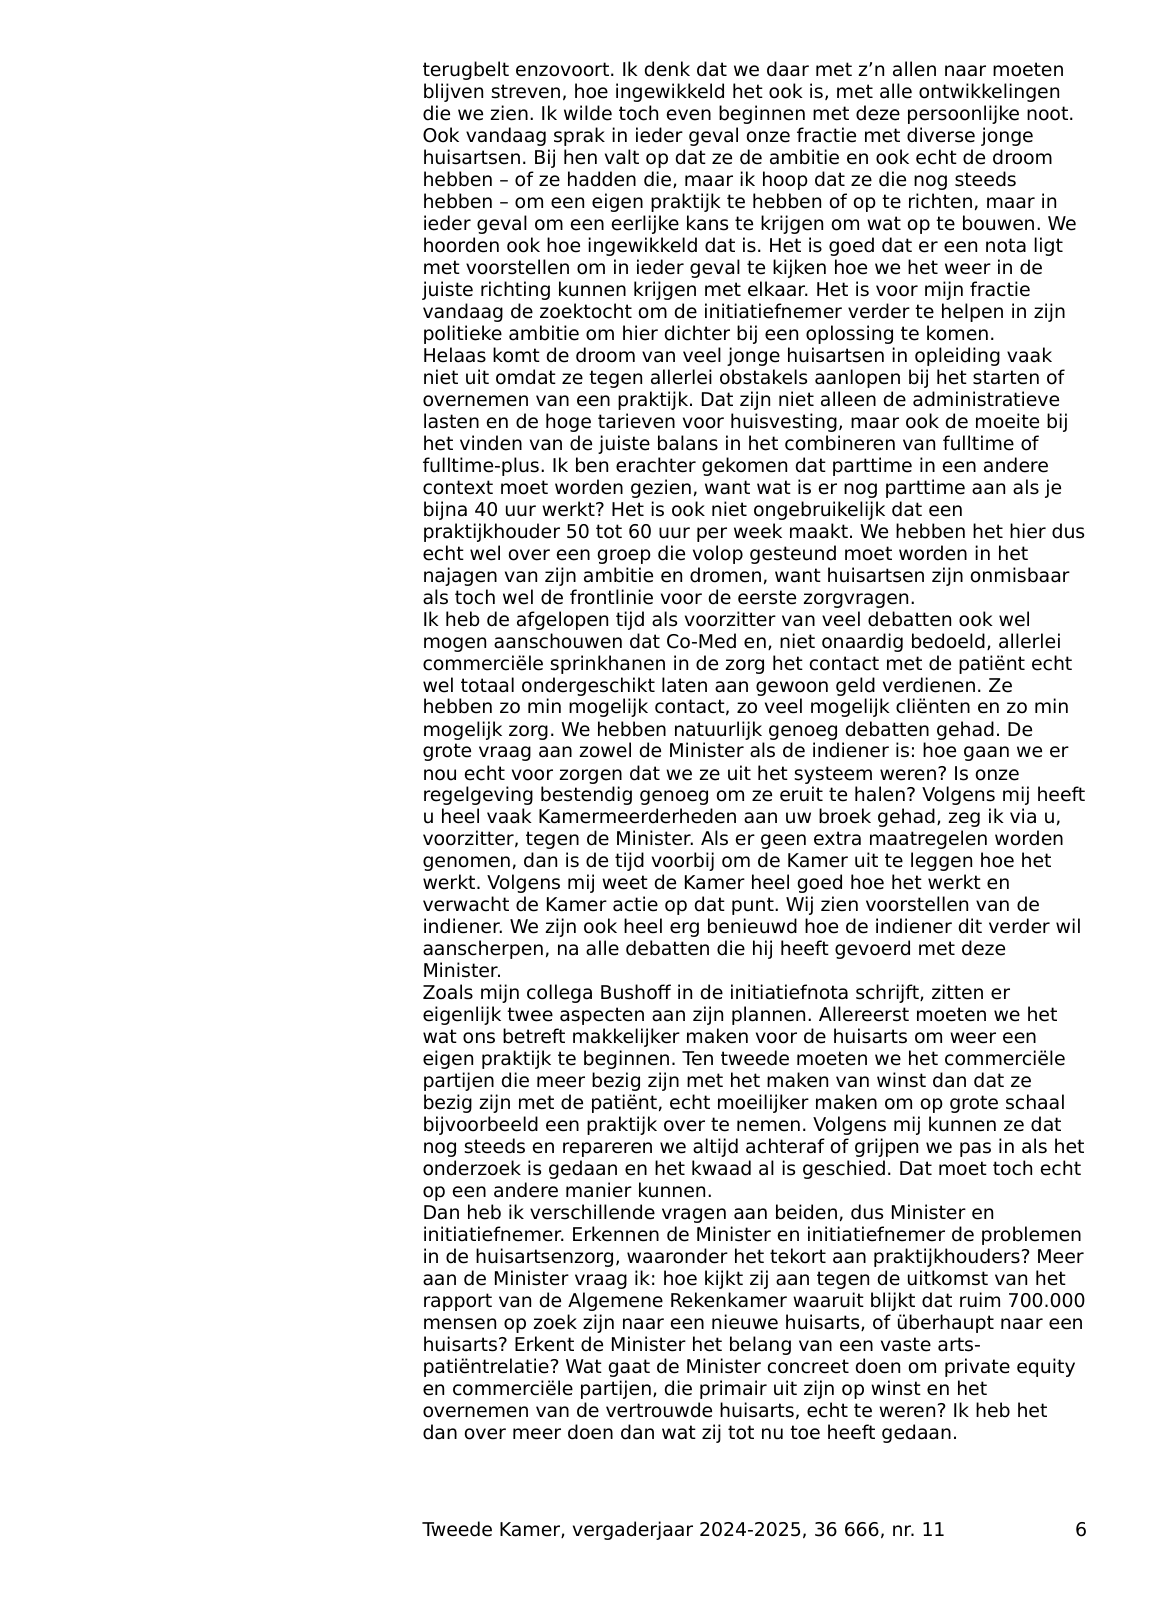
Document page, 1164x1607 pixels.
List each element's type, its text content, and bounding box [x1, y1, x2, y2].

text Ik heb de afgelopen tijd als voorzitter van veel debatten ook wel mogen aanschouwen dat Co-Med en, niet onaardig bedoeld, allerlei commerciële sprinkhanen in de zorg het contact met de patiënt echt wel totaal ondergeschikt laten aan gewoon geld verdienen. Ze hebben zo min mogelijk contact, zo veel mogelijk cliënten en zo min mogelijk zorg. We hebben natuurlijk genoeg debatten gehad. De grote vraag aan zowel de Minister als de indiener is: hoe gaan we er nou echt voor zorgen dat we ze uit het systeem weren? Is onze regelgeving bestendig genoeg om ze eruit te halen? Volgens mij heeft u heel vaak Kamermeerderheden aan uw broek gehad, zeg ik via u, voorzitter, tegen de Minister. Als er geen extra maatregelen worden genomen, dan is de tijd voorbij om de Kamer uit te leggen hoe het werkt. Volgens mij weet de Kamer heel goed hoe het werkt en verwacht de Kamer actie op dat punt. Wij zien voorstellen van de indiener. We zijn ook heel erg benieuwd hoe de indiener dit verder wil aanscherpen, na alle debatten die hij heeft gevoerd met deze Minister. [422, 608, 1087, 982]
text Helaas komt de droom van veel jonge huisartsen in opleiding vaak niet uit omdat ze tegen allerlei obstakels aanlopen bij het starten of overnemen van een praktijk. Dat zijn niet alleen de administratieve lasten en de hoge tarieven voor huisvesting, maar ook de moeite bij het vinden van de juiste balans in het combineren van fulltime of fulltime-plus. Ik ben erachter gekomen dat parttime in een andere context moet worden gezien, want wat is er nog parttime aan als je bijna 40 uur werkt? Het is ook niet ongebruikelijk dat een praktijkhouder 50 tot 60 uur per week maakt. We hebben het hier dus echt wel over een groep die volop gesteund moet worden in het najagen van zijn ambitie en dromen, want huisartsen zijn onmisbaar als toch wel de frontlinie voor de eerste zorgvragen. [422, 345, 1087, 608]
text Dan heb ik verschillende vragen aan beiden, dus Minister en initiatiefnemer. Erkennen de Minister en initiatiefnemer de problemen in de huisartsenzorg, waaronder het tekort aan praktijkhouders? Meer aan de Minister vraag ik: hoe kijkt zij aan tegen de uitkomst van het rapport van de Algemene Rekenkamer waaruit blijkt dat ruim 700.000 mensen op zoek zijn naar een nieuwe huisarts, of überhaupt naar een huisarts? Erkent de Minister het belang van een vaste arts-patiëntrelatie? Wat gaat de Minister concreet doen om private equity en commerciële partijen, die primair uit zijn op winst en het overnemen van de vertrouwde huisarts, echt te weren? Ik heb het dan over meer doen dan wat zij tot nu toe heeft gedaan. [422, 1202, 1087, 1444]
text terugbelt enzovoort. Ik denk dat we daar met z’n allen naar moeten blijven streven, hoe ingewikkeld het ook is, met alle ontwikkelingen die we zien. Ik wilde toch even beginnen met deze persoonlijke noot. [422, 59, 1087, 125]
text Zoals mijn collega Bushoff in de initiatiefnota schrijft, zitten er eigenlijk twee aspecten aan zijn plannen. Allereerst moeten we het wat ons betreft makkelijker maken voor de huisarts om weer een eigen praktijk te beginnen. Ten tweede moeten we het commerciële partijen die meer bezig zijn met het maken van winst dan dat ze bezig zijn met de patiënt, echt moeilijker maken om op grote schaal bijvoorbeeld een praktijk over te nemen. Volgens mij kunnen ze dat nog steeds en repareren we altijd achteraf of grijpen we pas in als het onderzoek is gedaan en het kwaad al is geschied. Dat moet toch echt op een andere manier kunnen. [422, 982, 1087, 1202]
text Ook vandaag sprak in ieder geval onze fractie met diverse jonge huisartsen. Bij hen valt op dat ze de ambitie en ook echt de droom hebben – of ze hadden die, maar ik hoop dat ze die nog steeds hebben – om een eigen praktijk te hebben of op te richten, maar in ieder geval om een eerlijke kans te krijgen om wat op te bouwen. We hoorden ook hoe ingewikkeld dat is. Het is goed dat er een nota ligt met voorstellen om in ieder geval te kijken hoe we het weer in de juiste richting kunnen krijgen met elkaar. Het is voor mijn fractie vandaag de zoektocht om de initiatiefnemer verder te helpen in zijn politieke ambitie om hier dichter bij een oplossing te komen. [422, 125, 1087, 345]
